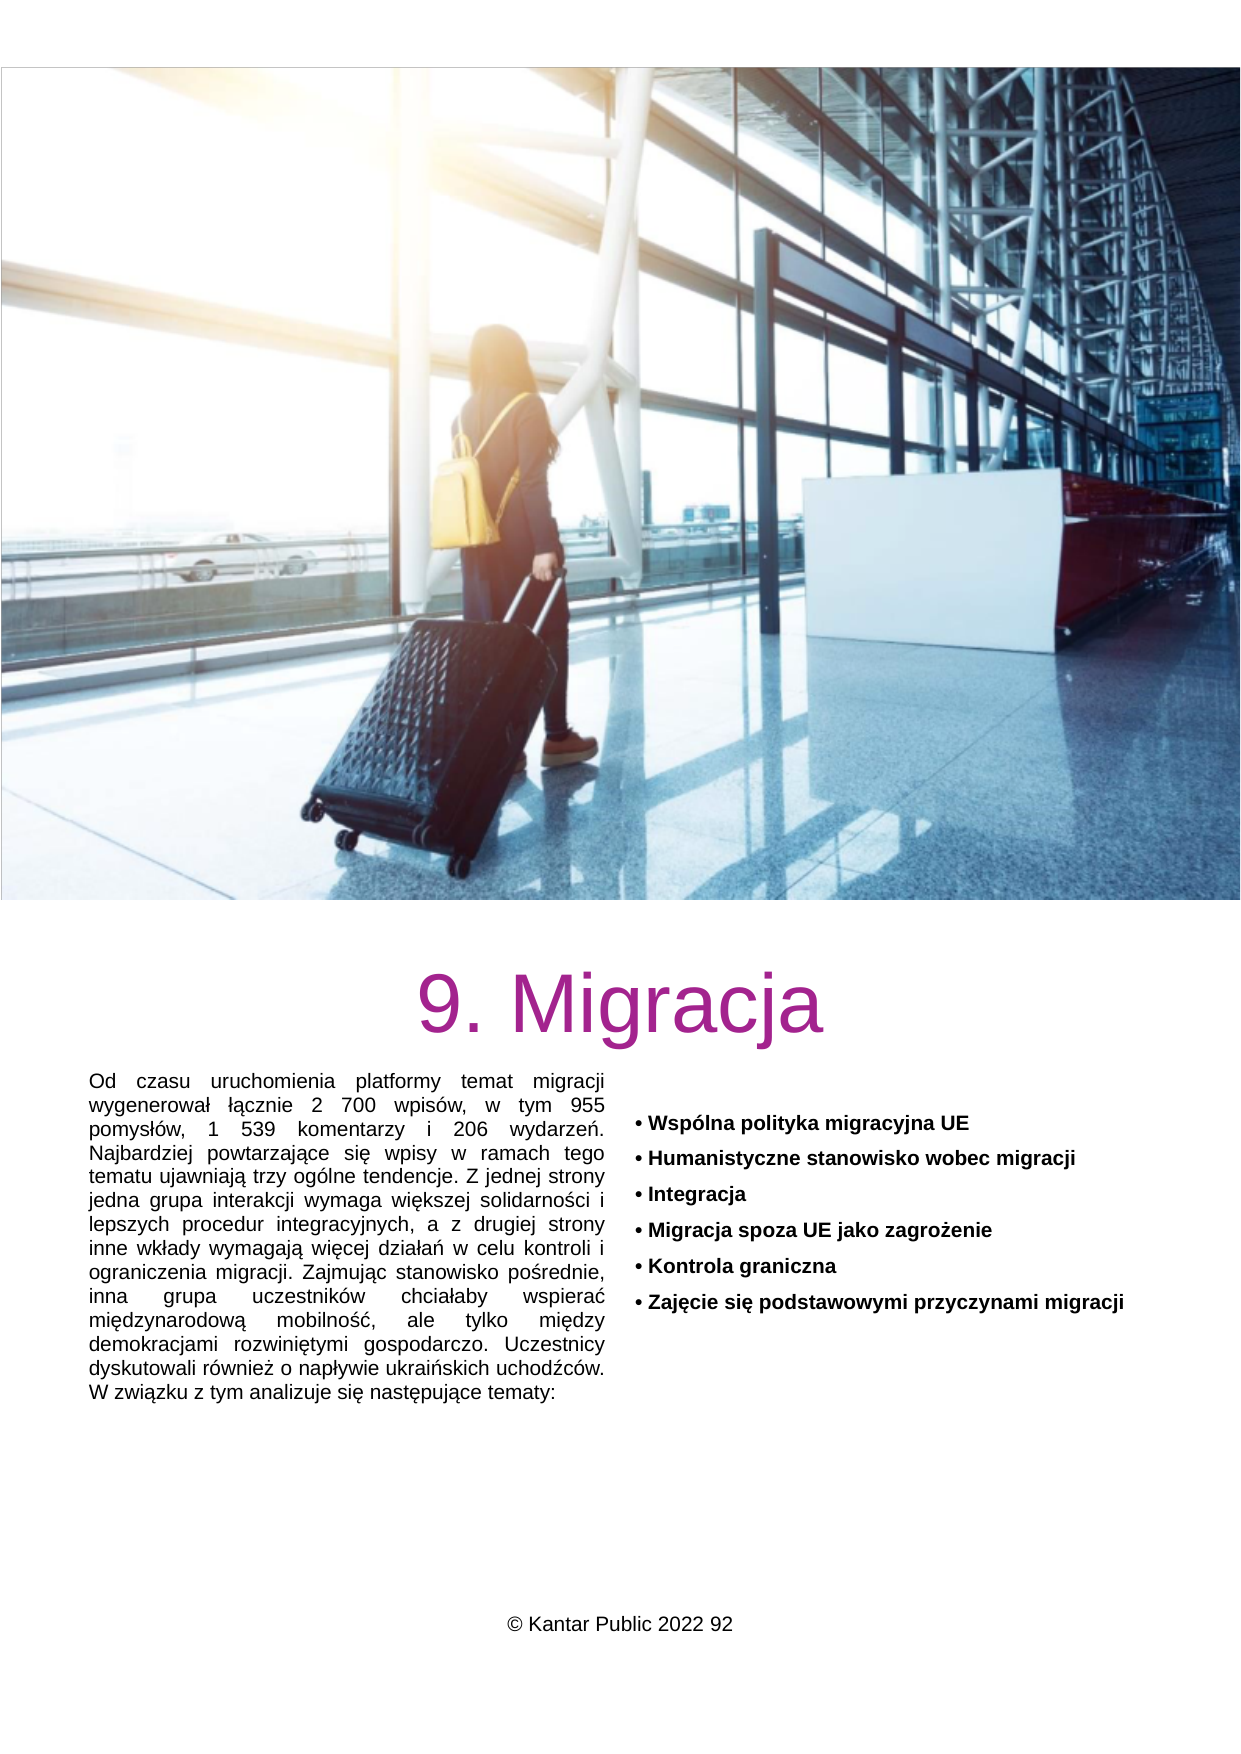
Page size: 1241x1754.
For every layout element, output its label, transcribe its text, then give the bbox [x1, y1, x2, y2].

text • Integracja [635, 1182, 1152, 1206]
text • Humanistyczne stanowisko wobec migracji [635, 1146, 1152, 1170]
text • Zajęcie się podstawowymi przyczynami migracji [635, 1289, 1152, 1313]
text Od czasu uruchomienia platformy temat migracji wygenerował łącznie 2 700 wpisów, w tym 955 pomysłów, 1 539 komentarzy i 206 wydarzeń. Najbardziej powtarzające się wpisy w ramach tego tematu ujawniają trzy ogólne tendencje. Z jednej strony jedna grupa interakcji wymaga większej solidarności i lepszych procedur integracyjnych, a z drugiej strony inne wkłady wymagają więcej działań w celu kontroli i ograniczenia migracji. Zajmując stanowisko pośrednie, inna grupa uczestników chciałaby wspierać międzynarodową mobilność, ale tylko między demokracjami rozwiniętymi gospodarczo. Uczestnicy dyskutowali również o napływie ukraińskich uchodźców. W związku z tym analizuje się następujące tematy: [88, 1068, 605, 1404]
picture [0, 67, 1241, 900]
subtitle 9. Migracja [88, 954, 1152, 1050]
text • Migracja spoza UE jako zagrożenie [635, 1218, 1152, 1242]
text • Wspólna polityka migracyjna UE [635, 1110, 1152, 1134]
text • Kontrola graniczna [635, 1254, 1152, 1278]
